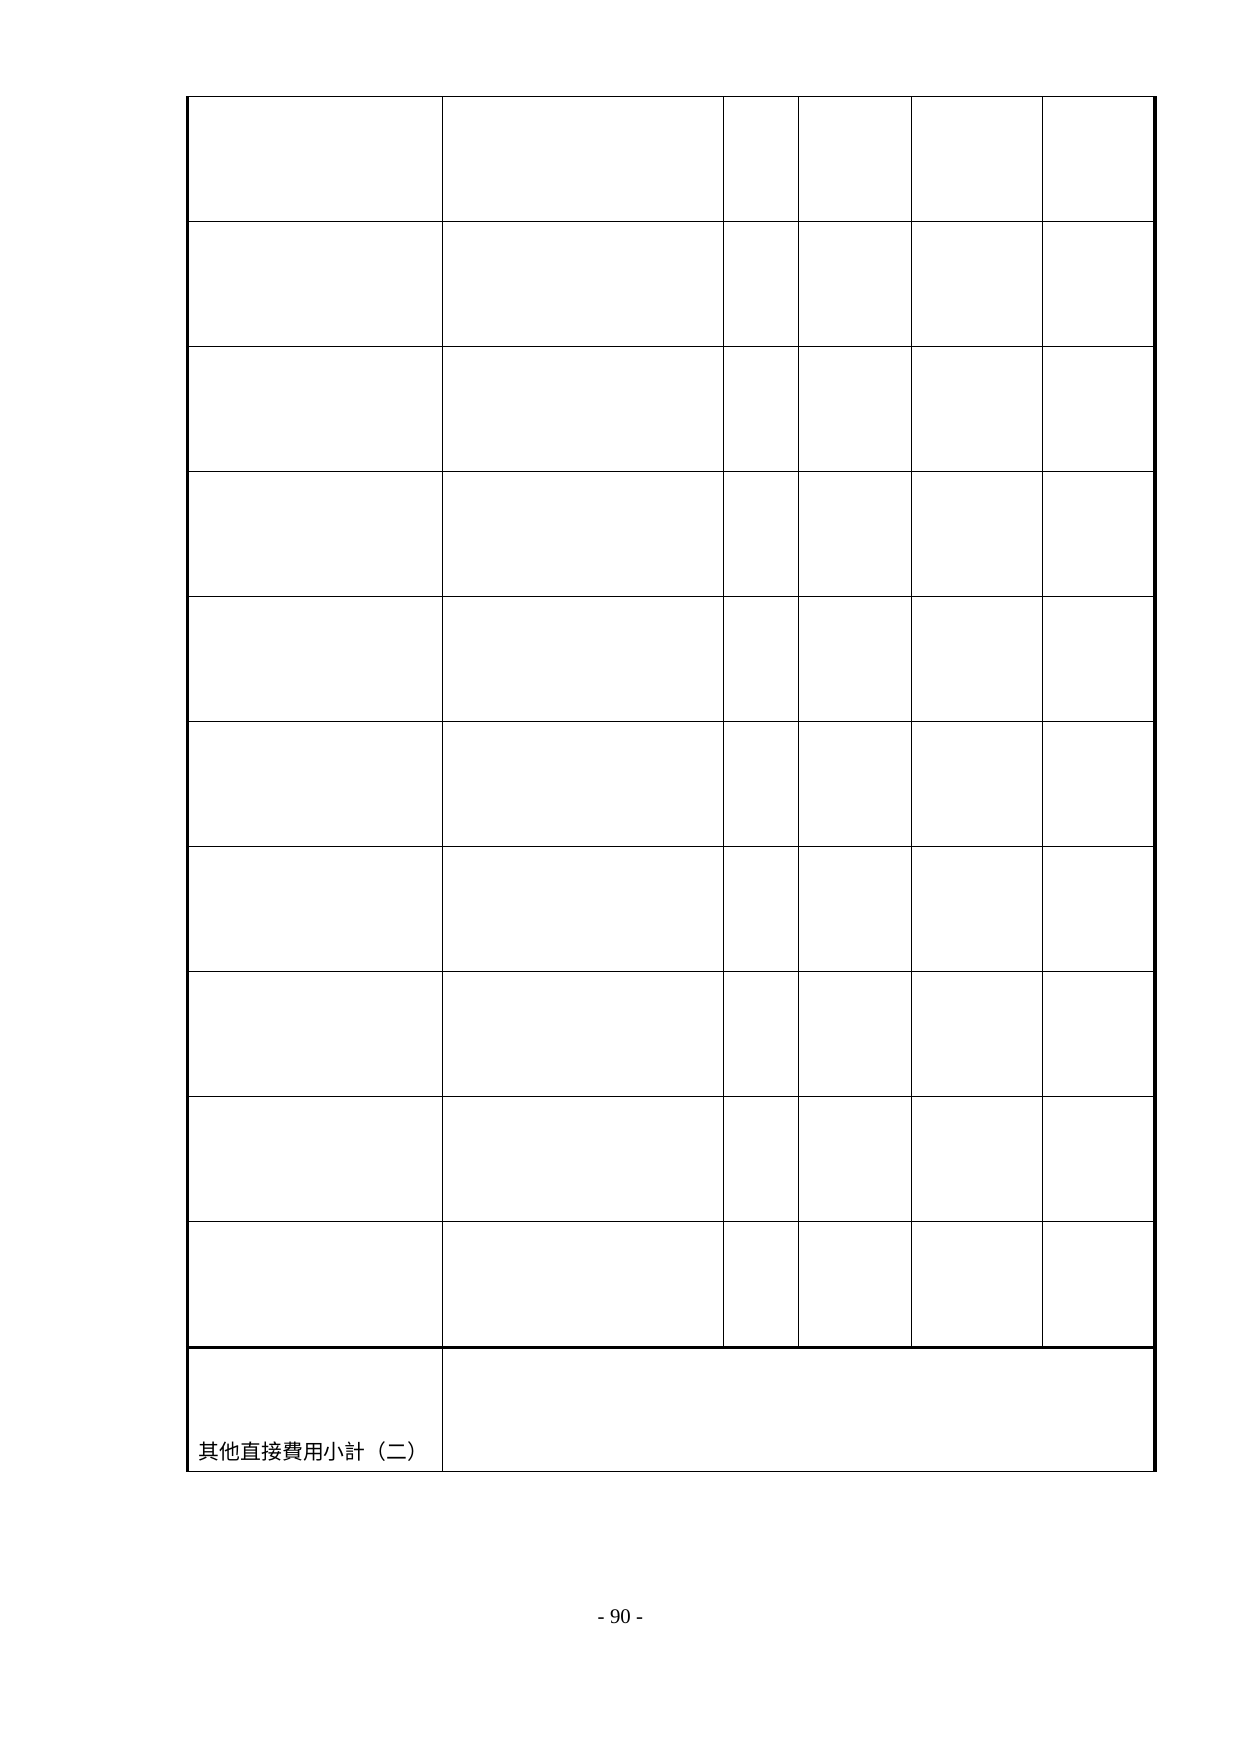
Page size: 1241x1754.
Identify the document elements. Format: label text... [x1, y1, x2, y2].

table_cell [1043, 972, 1153, 1096]
table_cell [1043, 97, 1153, 221]
table_cell [799, 222, 911, 346]
table_cell [912, 97, 1042, 221]
table_cell [912, 222, 1042, 346]
table_cell [1043, 1222, 1153, 1346]
table_cell [912, 722, 1042, 846]
table_cell [189, 722, 442, 846]
table_cell [799, 722, 911, 846]
table_cell [912, 347, 1042, 471]
table_cell [724, 347, 798, 471]
table_cell [912, 1222, 1042, 1346]
table_cell 其他直接費用小計（二） [189, 1349, 442, 1471]
table_cell [443, 1222, 723, 1346]
table_cell [189, 597, 442, 721]
table_cell [724, 847, 798, 971]
table_cell [443, 597, 723, 721]
table_cell [724, 472, 798, 596]
table_cell [724, 972, 798, 1096]
table_cell [799, 597, 911, 721]
table_cell [1043, 722, 1153, 846]
table_cell [799, 1222, 911, 1346]
table_cell [443, 722, 723, 846]
table_cell [724, 1222, 798, 1346]
table_cell [799, 1097, 911, 1221]
table_cell [189, 1097, 442, 1221]
table_cell [1043, 347, 1153, 471]
table_cell [1043, 222, 1153, 346]
table_cell [799, 847, 911, 971]
table_cell [443, 97, 723, 221]
table_cell [443, 472, 723, 596]
table_cell [189, 472, 442, 596]
table_cell [912, 597, 1042, 721]
table_cell [189, 1222, 442, 1346]
table_cell [799, 972, 911, 1096]
table_cell [189, 222, 442, 346]
table_cell [1043, 847, 1153, 971]
table_cell [912, 972, 1042, 1096]
table_cell [1043, 597, 1153, 721]
table_cell [443, 222, 723, 346]
table_cell [724, 222, 798, 346]
table_cell [189, 97, 442, 221]
table_cell [189, 847, 442, 971]
table_cell [799, 97, 911, 221]
table_cell [443, 347, 723, 471]
table_cell [724, 722, 798, 846]
table_cell [443, 1097, 723, 1221]
table_cell [912, 1097, 1042, 1221]
table_cell [724, 97, 798, 221]
table_cell [1043, 1097, 1153, 1221]
table_cell [189, 972, 442, 1096]
table_cell [912, 472, 1042, 596]
table_cell [443, 1349, 1153, 1471]
table_cell [799, 472, 911, 596]
table_cell [1043, 472, 1153, 596]
table_cell [724, 597, 798, 721]
table_cell [799, 347, 911, 471]
table_cell [724, 1097, 798, 1221]
table_cell [912, 847, 1042, 971]
table_cell [189, 347, 442, 471]
table_cell [443, 847, 723, 971]
table_cell [443, 972, 723, 1096]
